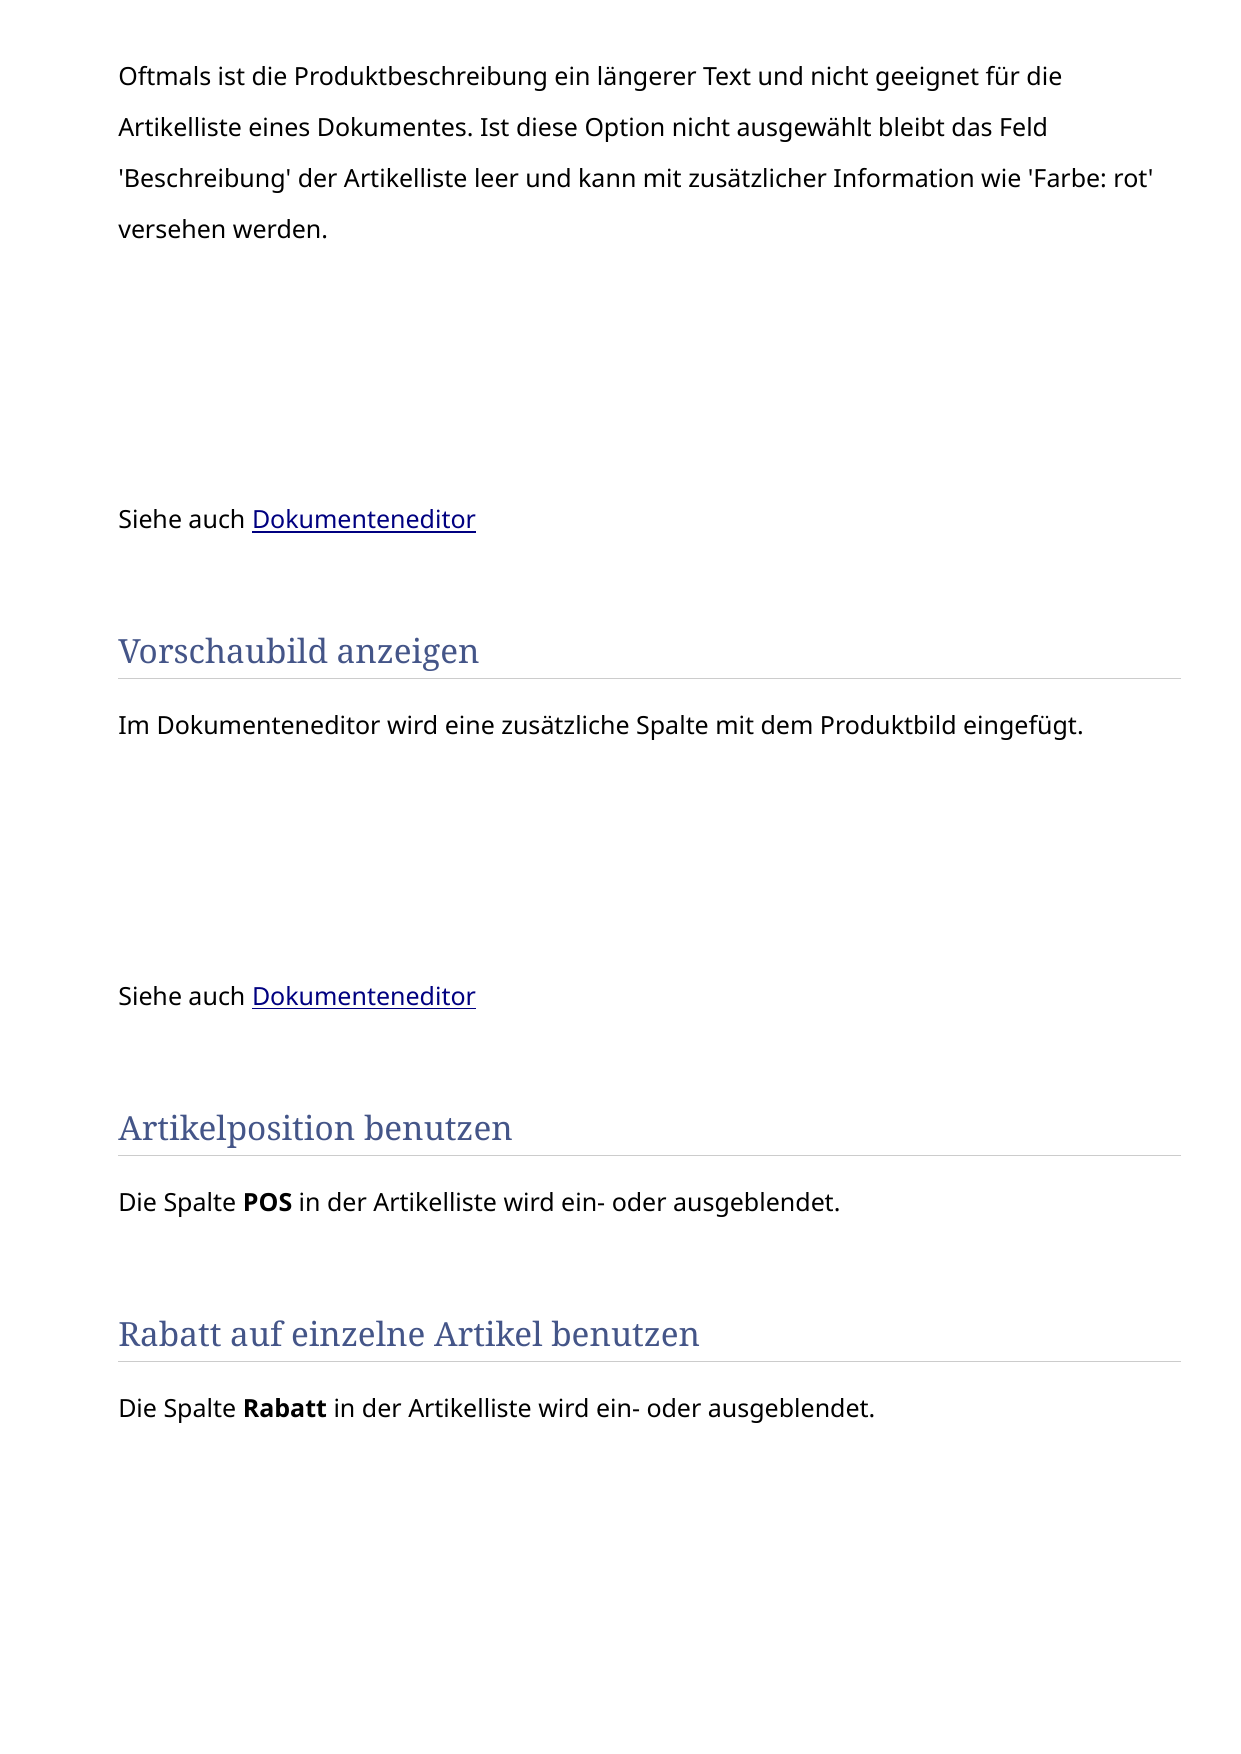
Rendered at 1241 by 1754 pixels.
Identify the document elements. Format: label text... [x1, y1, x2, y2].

subtitle Vorschaubild anzeigen [118, 628, 1181, 678]
text Die Spalte POS in der Artikelliste wird ein- oder ausgeblendet. [118, 1184, 1181, 1219]
text Siehe auch Dokumenteneditor [118, 502, 1181, 536]
text Oftmals ist die Produktbeschreibung ein längerer Text und nicht geeignet für die Artikelliste eines Dokumentes. Ist diese Option nicht ausgewählt bleibt das Feld 'Beschreibung' der Artikelliste leer und kann mit zusätzlicher Information wie 'Farbe: rot' versehen werden. [118, 59, 1181, 246]
text Siehe auch Dokumenteneditor [118, 979, 1181, 1013]
text Die Spalte Rabatt in der Artikelliste wird ein- oder ausgeblendet. [118, 1390, 1181, 1424]
text Im Dokumenteneditor wird eine zusätzliche Spalte mit dem Produktbild eingefügt. [118, 708, 1181, 742]
subtitle Artikelposition benutzen [118, 1105, 1181, 1155]
subtitle Rabatt auf einzelne Artikel benutzen [118, 1311, 1181, 1361]
